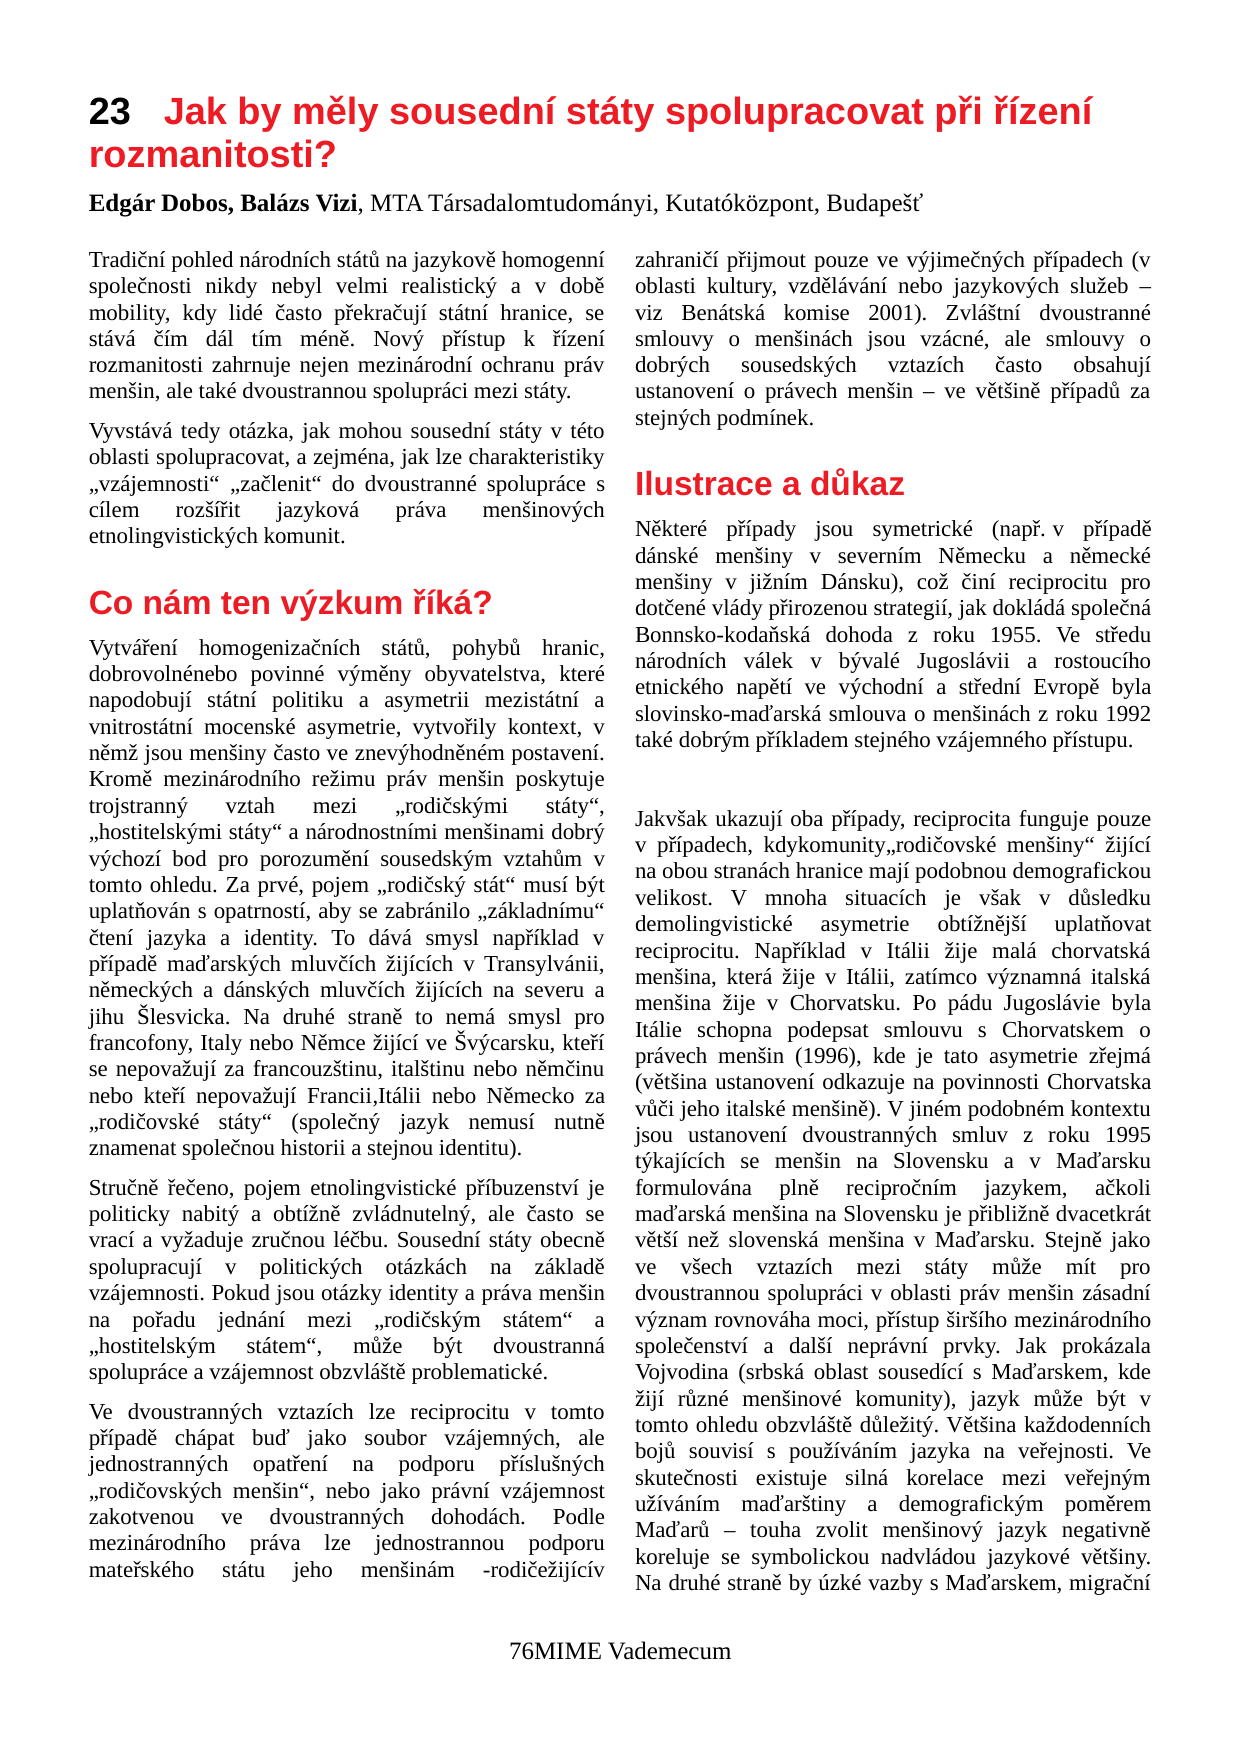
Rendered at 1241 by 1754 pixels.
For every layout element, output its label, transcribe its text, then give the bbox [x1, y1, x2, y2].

text Některé případy jsou symetrické (např. v případě dánské menšiny v severním Německu a německé menšiny v jižním Dánsku), což činí reciprocitu pro dotčené vlády přirozenou strategií, jak dokládá společná Bonnsko-kodaňská dohoda z roku 1955. Ve středu národních válek v bývalé Jugoslávii a rostoucího etnického napětí ve východní a střední Evropě byla slovinsko-maďarská smlouva o menšinách z roku 1992 také dobrým příkladem stejného vzájemného přístupu. [635, 515, 1152, 752]
text Vytváření homogenizačních států, pohybů hranic, dobrovolnénebo povinné výměny obyvatelstva, které napodobují státní politiku a asymetrii mezistátní a vnitrostátní mocenské asymetrie, vytvořily kontext, v němž jsou menšiny často ve znevýhodněném postavení. Kromě mezinárodního režimu práv menšin poskytuje trojstranný vztah mezi „rodičskými státy“, „hostitelskými státy“ a národnostními menšinami dobrý výchozí bod pro porozumění sousedským vztahům v tomto ohledu. Za prvé, pojem „rodičský stát“ musí být uplatňován s opatrností, aby se zabránilo „základnímu“ čtení jazyka a identity. To dává smysl například v případě maďarských mluvčích žijících v Transylvánii, německých a dánských mluvčích žijících na severu a jihu Šlesvicka. Na druhé straně to nemá smysl pro francofony, Italy nebo Němce žijící ve Švýcarsku, kteří se nepovažují za francouzštinu, italštinu nebo němčinu nebo kteří nepovažují Francii,Itálii nebo Německo za „rodičovské státy“ (společný jazyk nemusí nutně znamenat společnou historii a stejnou identitu). [88, 634, 605, 1161]
text Tradiční pohled národních států na jazykově homogenní společnosti nikdy nebyl velmi realistický a v době mobility, kdy lidé často překračují státní hranice, se stává čím dál tím méně. Nový přístup k řízení rozmanitosti zahrnuje nejen mezinárodní ochranu práv menšin, ale také dvoustrannou spolupráci mezi státy. [88, 246, 605, 404]
subtitle Ilustrace a důkaz [635, 464, 1152, 503]
subtitle Jak by měly sousední státy spolupracovat při řízení rozmanitosti? [88, 88, 1152, 176]
text Jakvšak ukazují oba případy, reciprocita funguje pouze v případech, kdykomunity„rodičovské menšiny“ žijící na obou stranách hranice mají podobnou demografickou velikost. V mnoha situacích je však v důsledku demolingvistické asymetrie obtížnější uplatňovat reciprocitu. Například v Itálii žije malá chorvatská menšina, která žije v Itálii, zatímco významná italská menšina žije v Chorvatsku. Po pádu Jugoslávie byla Itálie schopna podepsat smlouvu s Chorvatskem o právech menšin (1996), kde je tato asymetrie zřejmá (většina ustanovení odkazuje na povinnosti Chorvatska vůči jeho italské menšině). V jiném podobném kontextu jsou ustanovení dvoustranných smluv z roku 1995 týkajících se menšin na Slovensku a v Maďarsku formulována plně recipročním jazykem, ačkoli maďarská menšina na Slovensku je přibližně dvacetkrát větší než slovenská menšina v Maďarsku. Stejně jako ve všech vztazích mezi státy může mít pro dvoustrannou spolupráci v oblasti práv menšin zásadní význam rovnováha moci, přístup širšího mezinárodního společenství a další neprávní prvky. Jak prokázala Vojvodina (srbská oblast sousedící s Maďarskem, kde žijí různé menšinové komunity), jazyk může být v tomto ohledu obzvláště důležitý. Většina každodenních bojů souvisí s používáním jazyka na veřejnosti. Ve skutečnosti existuje silná korelace mezi veřejným užíváním maďarštiny a demografickým poměrem Maďarů – touha zvolit menšinový jazyk negativně koreluje se symbolickou nadvládou jazykové většiny. Na druhé straně by úzké vazby s Maďarskem, migrační [635, 805, 1152, 1596]
text zahraničí přijmout pouze ve výjimečných případech (v oblasti kultury, vzdělávání nebo jazykových služeb – viz Benátská komise 2001). Zvláštní dvoustranné smlouvy o menšinách jsou vzácné, ale smlouvy o dobrých sousedských vztazích často obsahují ustanovení o právech menšin – ve většině případů za stejných podmínek. [635, 246, 1152, 430]
text Vyvstává tedy otázka, jak mohou sousední státy v této oblasti spolupracovat, a zejména, jak lze charakteristiky „vzájemnosti“ „začlenit“ do dvoustranné spolupráce s cílem rozšířit jazyková práva menšinových etnolingvistických komunit. [88, 417, 605, 549]
text Ve dvoustranných vztazích lze reciprocitu v tomto případě chápat buď jako soubor vzájemných, ale jednostranných opatření na podporu příslušných „rodičovských menšin“, nebo jako právní vzájemnost zakotvenou ve dvoustranných dohodách. Podle mezinárodního práva lze jednostrannou podporu mateřského státu jeho menšinám -rodičežijícív [88, 1398, 605, 1582]
text Stručně řečeno, pojem etnolingvistické příbuzenství je politicky nabitý a obtížně zvládnutelný, ale často se vrací a vyžaduje zručnou léčbu. Sousední státy obecně spolupracují v politických otázkách na základě vzájemnosti. Pokud jsou otázky identity a práva menšin na pořadu jednání mezi „rodičským státem“ a „hostitelským státem“, může být dvoustranná spolupráce a vzájemnost obzvláště problematické. [88, 1174, 605, 1385]
subtitle Co nám ten výzkum říká? [88, 583, 605, 621]
text Edgár Dobos, Balázs Vizi, MTA Társadalomtudományi, Kutatóközpont, Budapešť [88, 188, 1152, 217]
